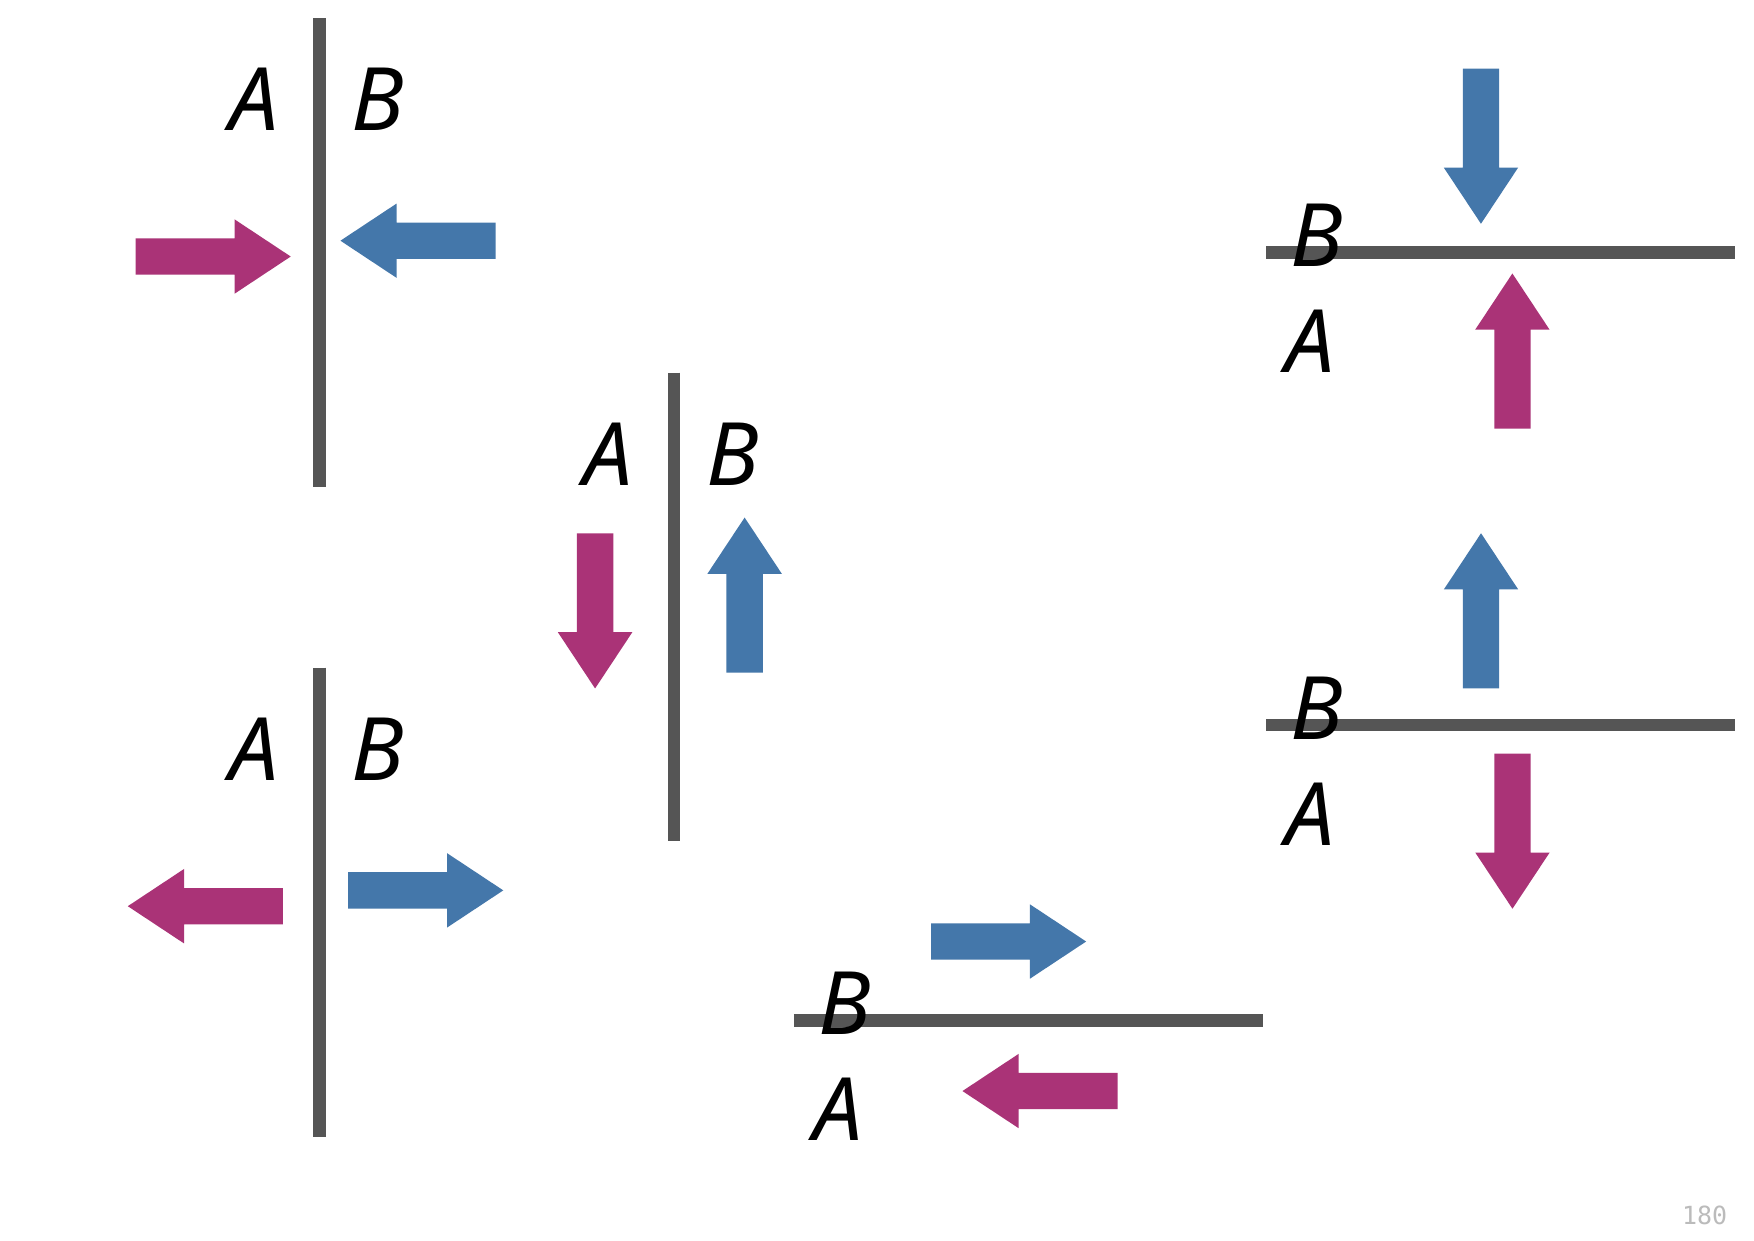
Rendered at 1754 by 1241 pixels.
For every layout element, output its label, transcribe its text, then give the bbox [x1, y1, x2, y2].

text_box [1475, 273, 1550, 429]
text_box A [1270, 260, 1364, 372]
text_box [557, 533, 633, 689]
text_box [135, 219, 291, 294]
text_box B [336, 18, 421, 130]
text_box [707, 517, 782, 673]
text_box [340, 203, 496, 278]
text_box [1475, 753, 1550, 909]
text_box [962, 1053, 1118, 1129]
text_box [127, 868, 283, 944]
text_box B [1275, 626, 1359, 738]
text_box B [336, 667, 421, 779]
text_box A [798, 1027, 892, 1139]
text_box B [803, 921, 887, 1033]
text_box A [1270, 732, 1364, 844]
text_box B [691, 372, 775, 484]
text_box A [214, 18, 308, 130]
text_box [931, 904, 1087, 979]
text_box [348, 853, 504, 928]
text_box [1443, 533, 1519, 689]
text_box A [568, 372, 662, 484]
text_box A [214, 667, 308, 779]
text_box [1443, 68, 1519, 224]
text_box B [1275, 154, 1359, 266]
